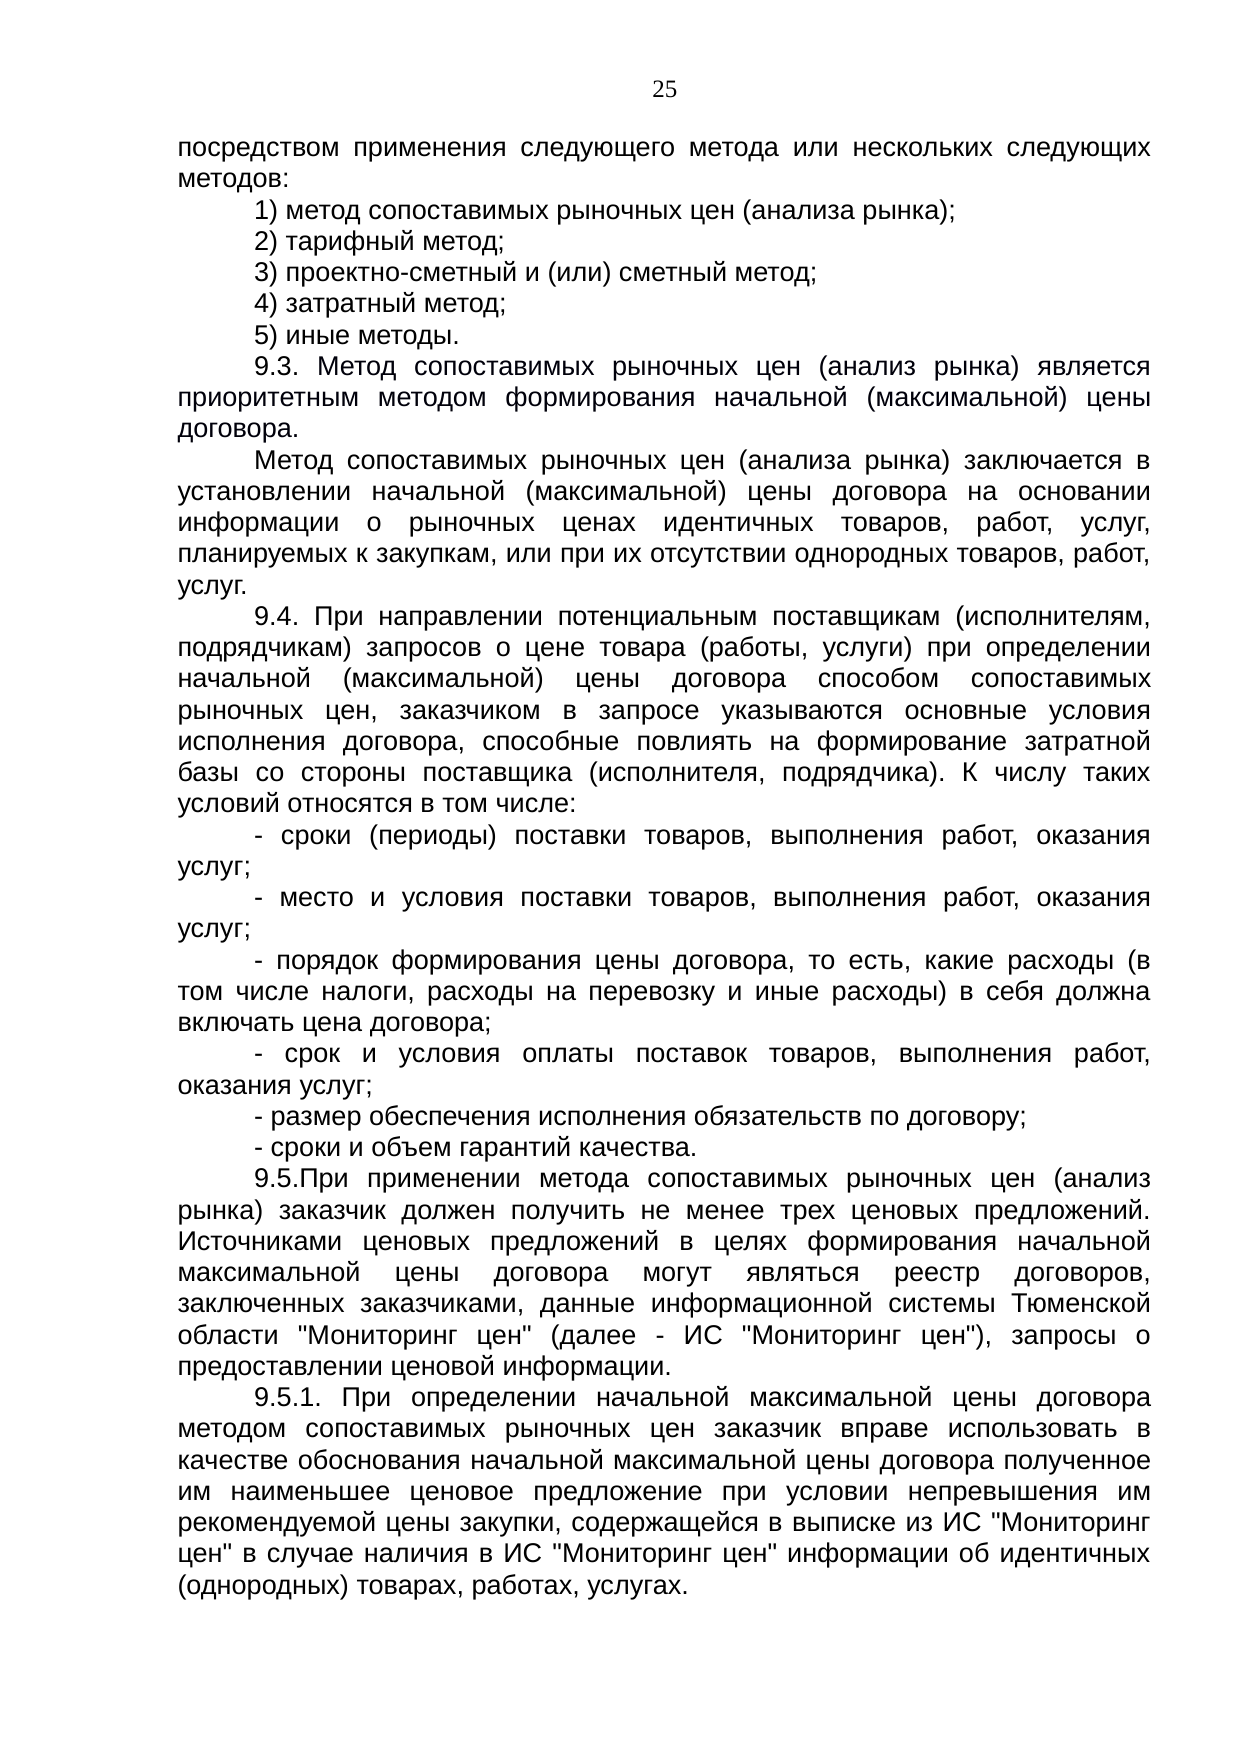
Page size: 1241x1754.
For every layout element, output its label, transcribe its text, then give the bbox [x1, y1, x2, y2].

text - место и условия поставки товаров, выполнения работ, оказания услуг; [177, 881, 1152, 944]
text - порядок формирования цены договора, то есть, какие расходы (в том числе налоги, расходы на перевозку и иные расходы) в себя должна включать цена договора; [177, 944, 1152, 1037]
text 3) проектно-сметный и (или) сметный метод; [177, 256, 1152, 287]
text посредством применения следующего метода или нескольких следующих методов: [177, 131, 1152, 194]
text - срок и условия оплаты поставок товаров, выполнения работ, оказания услуг; [177, 1037, 1152, 1100]
text 9.3. Метод сопоставимых рыночных цен (анализ рынка) является приоритетным методом формирования начальной (максимальной) цены договора. [177, 350, 1152, 444]
text 9.5.При применении метода сопоставимых рыночных цен (анализ рынка) заказчик должен получить не менее трех ценовых предложений. Источниками ценовых предложений в целях формирования начальной максимальной цены договора могут являться реестр договоров, заключенных заказчиками, данные информационной системы Тюменской области "Мониторинг цен" (далее - ИС "Мониторинг цен"), запросы о предоставлении ценовой информации. [177, 1162, 1152, 1381]
text 2) тарифный метод; [177, 225, 1152, 256]
text - размер обеспечения исполнения обязательств по договору; [177, 1100, 1152, 1131]
text 5) иные методы. [177, 319, 1152, 350]
text - сроки и объем гарантий качества. [177, 1131, 1152, 1162]
text - сроки (периоды) поставки товаров, выполнения работ, оказания услуг; [177, 819, 1152, 881]
text 9.5.1. При определении начальной максимальной цены договора методом сопоставимых рыночных цен заказчик вправе использовать в качестве обоснования начальной максимальной цены договора полученное им наименьшее ценовое предложение при условии непревышения им рекомендуемой цены закупки, содержащейся в выписке из ИС "Мониторинг цен" в случае наличия в ИС "Мониторинг цен" информации об идентичных (однородных) товарах, работах, услугах. [177, 1381, 1152, 1600]
text 1) метод сопоставимых рыночных цен (анализа рынка); [177, 194, 1152, 225]
text 9.4. При направлении потенциальным поставщикам (исполнителям, подрядчикам) запросов о цене товара (работы, услуги) при определении начальной (максимальной) цены договора способом сопоставимых рыночных цен, заказчиком в запросе указываются основные условия исполнения договора, способные повлиять на формирование затратной базы со стороны поставщика (исполнителя, подрядчика). К числу таких условий относятся в том числе: [177, 600, 1152, 819]
text Метод сопоставимых рыночных цен (анализа рынка) заключается в установлении начальной (максимальной) цены договора на основании информации о рыночных ценах идентичных товаров, работ, услуг, планируемых к закупкам, или при их отсутствии однородных товаров, работ, услуг. [177, 444, 1152, 600]
text 4) затратный метод; [177, 287, 1152, 319]
